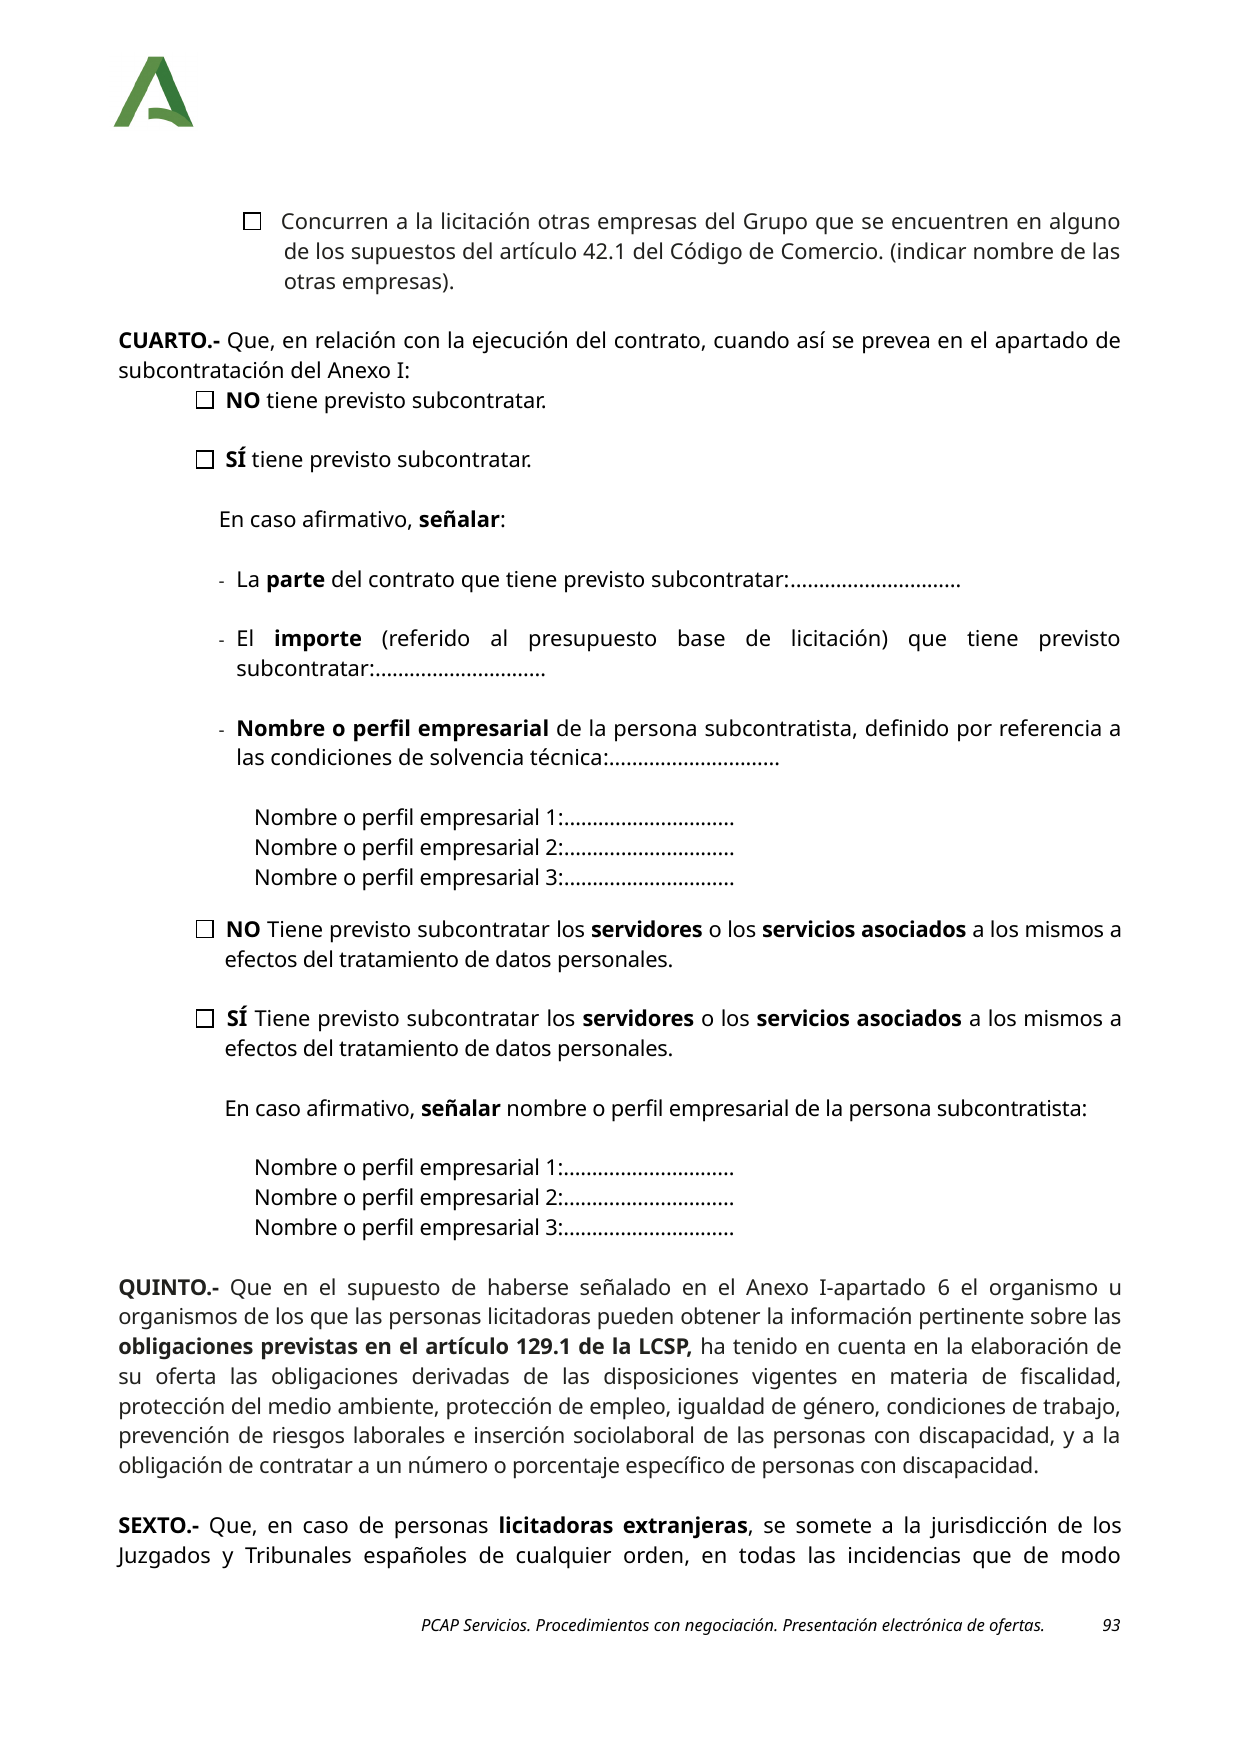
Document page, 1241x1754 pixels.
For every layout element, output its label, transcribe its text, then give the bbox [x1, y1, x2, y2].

picture [109, 52, 198, 131]
text QUINTO.- Que en el supuesto de haberse señalado en el Anexo I-apartado 6 el organismo u organismos de los que las personas licitadoras pueden obtener la información pertinente sobre las obligaciones previstas en el artículo 129.1 de la LCSP, ha tenido en cuenta en la elaboración de su oferta las obligaciones derivadas de las disposiciones vigentes en materia de fiscalidad, protección del medio ambiente, protección de empleo, igualdad de género, condiciones de trabajo, prevención de riesgos laborales e inserción sociolaboral de las personas con discapacidad, y a la obligación de contratar a un número o porcentaje específico de personas con discapacidad. [118, 1272, 1122, 1480]
text Nombre o perfil empresarial 3:………………………… [236, 1212, 1122, 1242]
text NO tiene previsto subcontratar. [195, 385, 1122, 415]
text En caso afirmativo, señalar nombre o perfil empresarial de la persona subcontratista: [224, 1093, 1122, 1123]
text SEXTO.- Que, en caso de personas licitadoras extranjeras, se somete a la jurisdicción de los Juzgados y Tribunales españoles de cualquier orden, en todas las incidencias que de modo [118, 1510, 1122, 1569]
text NO Tiene previsto subcontratar los servidores o los servicios asociados a los mismos a efectos del tratamiento de datos personales. [195, 914, 1122, 974]
list El importe (referido al presupuesto base de licitación) que tiene previsto subcontratar:………………………… [218, 623, 1122, 683]
text Nombre o perfil empresarial 2:………………………… [236, 832, 1122, 862]
text CUARTO.- Que, en relación con la ejecución del contrato, cuando así se prevea en el apartado de subcontratación del Anexo I: [118, 325, 1122, 385]
text Nombre o perfil empresarial 3:………………………… [236, 862, 1122, 891]
list La parte del contrato que tiene previsto subcontratar:………………………… [218, 564, 1122, 593]
text En caso afirmativo, señalar: [159, 504, 1122, 534]
text SÍ Tiene previsto subcontratar los servidores o los servicios asociados a los mismos a efectos del tratamiento de datos personales. [195, 1003, 1122, 1063]
list Nombre o perfil empresarial de la persona subcontratista, definido por referencia a las condiciones de solvencia técnica:………………………… [218, 713, 1122, 772]
text SÍ tiene previsto subcontratar. [195, 444, 1122, 474]
text Nombre o perfil empresarial 1:………………………… [236, 802, 1122, 832]
text Nombre o perfil empresarial 2:………………………… [236, 1182, 1122, 1212]
text Concurren a la licitación otras empresas del Grupo que se encuentren en alguno de los supuestos del artículo 42.1 del Código de Comercio. (indicar nombre de las otras empresas). [242, 206, 1122, 296]
text Nombre o perfil empresarial 1:………………………… [236, 1152, 1122, 1182]
